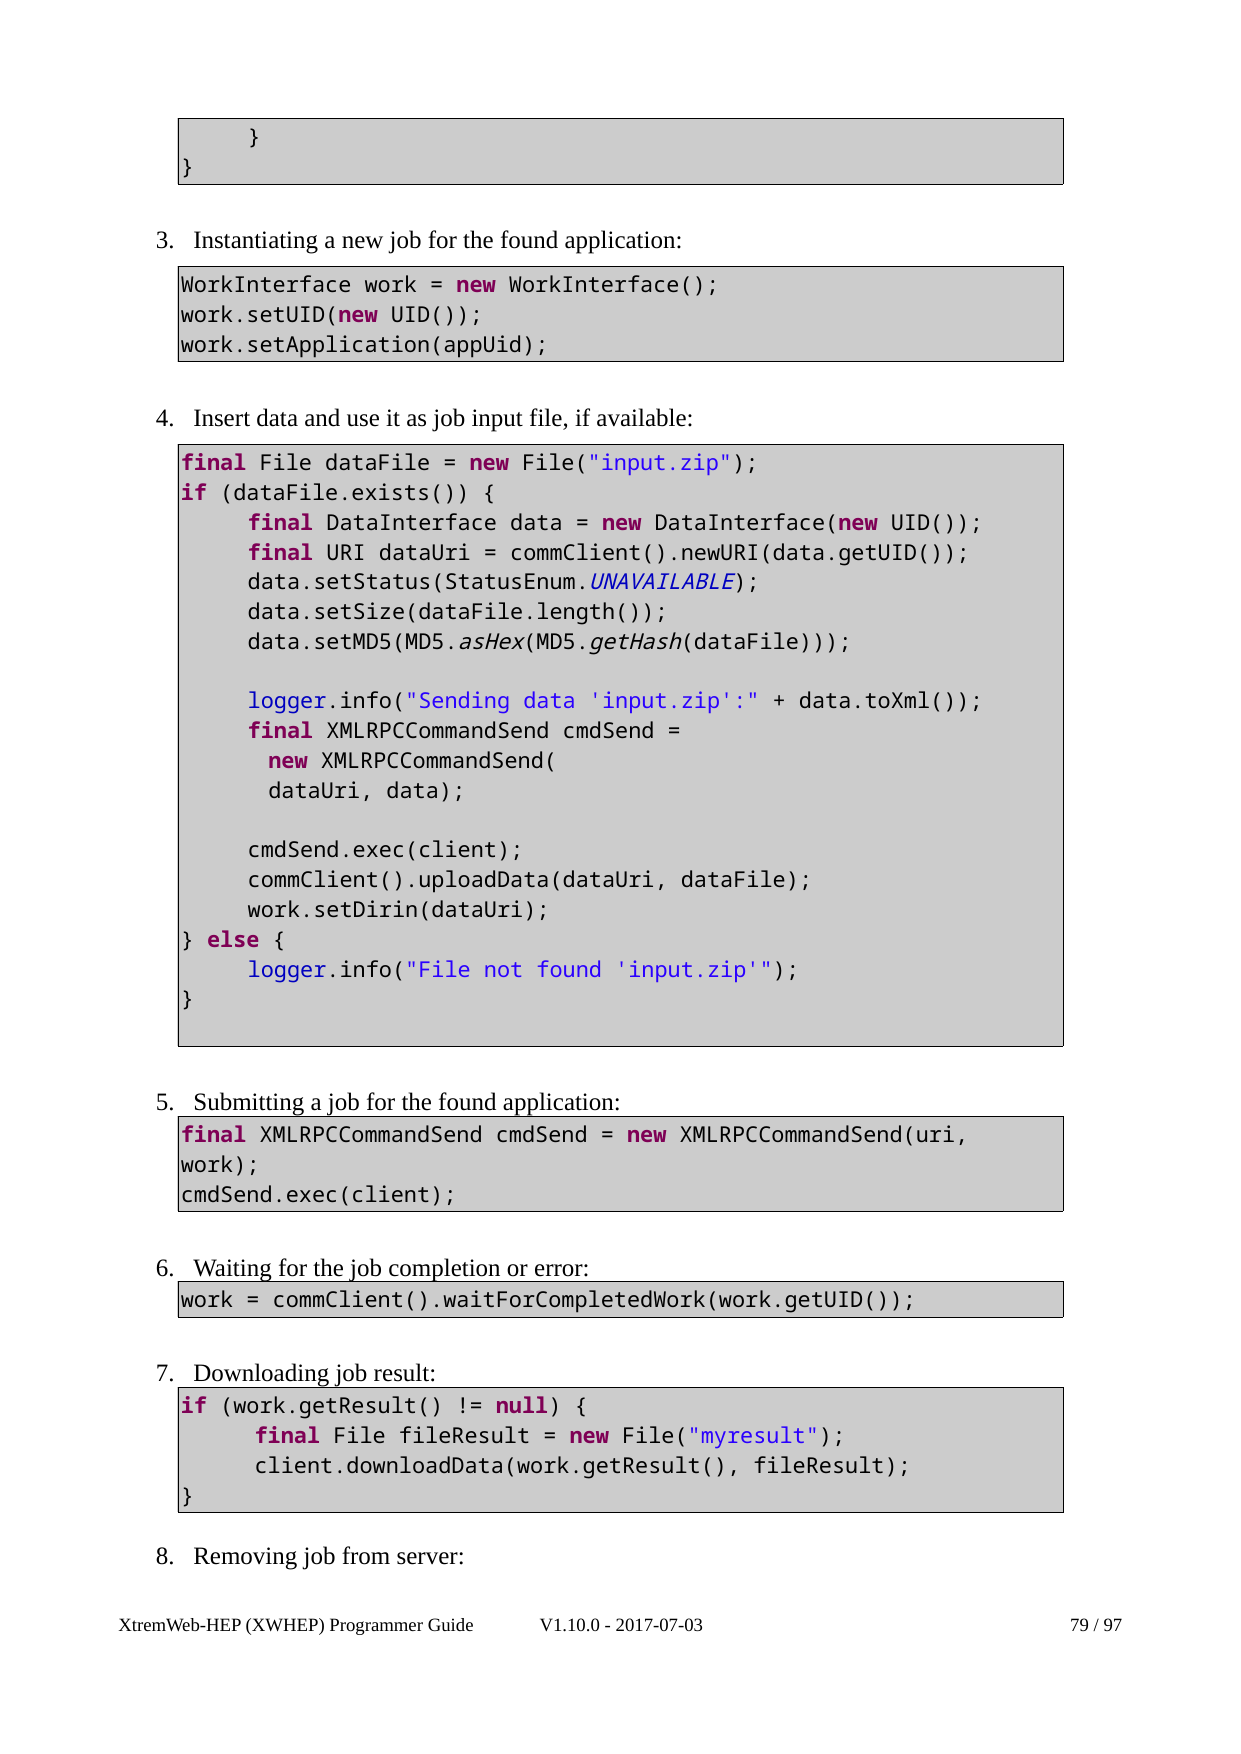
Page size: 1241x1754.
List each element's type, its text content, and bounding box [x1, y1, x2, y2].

text data.setSize(dataFile.length()); [179, 593, 1063, 623]
text dataUri, data); [179, 772, 1063, 802]
text final XMLRPCCommandSend cmdSend = new XMLRPCCommandSend(uri, work); [179, 1117, 1063, 1176]
text final URI dataUri = commClient().newURI(data.getUID()); [179, 533, 1063, 563]
text cmdSend.exec(client); [179, 831, 1063, 861]
list Downloading job result: [156, 1358, 1122, 1387]
text logger.info("Sending data 'input.zip':" + data.toXml()); [179, 682, 1063, 712]
list Removing job from server: [156, 1541, 1122, 1570]
text data.setStatus(StatusEnum.UNAVAILABLE); [179, 563, 1063, 593]
text } [179, 119, 1063, 148]
text final DataInterface data = new DataInterface(new UID()); [179, 504, 1063, 533]
text final File fileResult = new File("myresult"); [179, 1417, 1063, 1447]
text } [179, 1477, 1063, 1512]
text data.setMD5(MD5.asHex(MD5.getHash(dataFile))); [179, 623, 1063, 653]
text client.downloadData(work.getResult(), fileResult); [179, 1447, 1063, 1477]
text } [179, 980, 1063, 1010]
text if (work.getResult() != null) { [179, 1388, 1063, 1417]
text logger.info("File not found 'input.zip'"); [179, 951, 1063, 980]
list Submitting a job for the found application: [156, 1087, 1122, 1116]
text } [179, 148, 1063, 184]
text commClient().uploadData(dataUri, dataFile); [179, 861, 1063, 891]
list Insert data and use it as job input file, if available: [156, 403, 1122, 432]
text cmdSend.exec(client); [179, 1176, 1063, 1211]
text final XMLRPCCommandSend cmdSend = [179, 712, 1063, 742]
text final File dataFile = new File("input.zip"); [179, 445, 1063, 474]
text } else { [179, 921, 1063, 951]
text if (dataFile.exists()) { [179, 474, 1063, 504]
text WorkInterface work = new WorkInterface(); [179, 267, 1063, 296]
text work = commClient().waitForCompletedWork(work.getUID()); [179, 1282, 1063, 1317]
list Instantiating a new job for the found application: [156, 225, 1122, 254]
text new XMLRPCCommandSend( [179, 742, 1063, 772]
text work.setUID(new UID()); [179, 296, 1063, 326]
text work.setDirin(dataUri); [179, 891, 1063, 921]
list Waiting for the job completion or error: [156, 1253, 1122, 1281]
text work.setApplication(appUid); [179, 326, 1063, 361]
